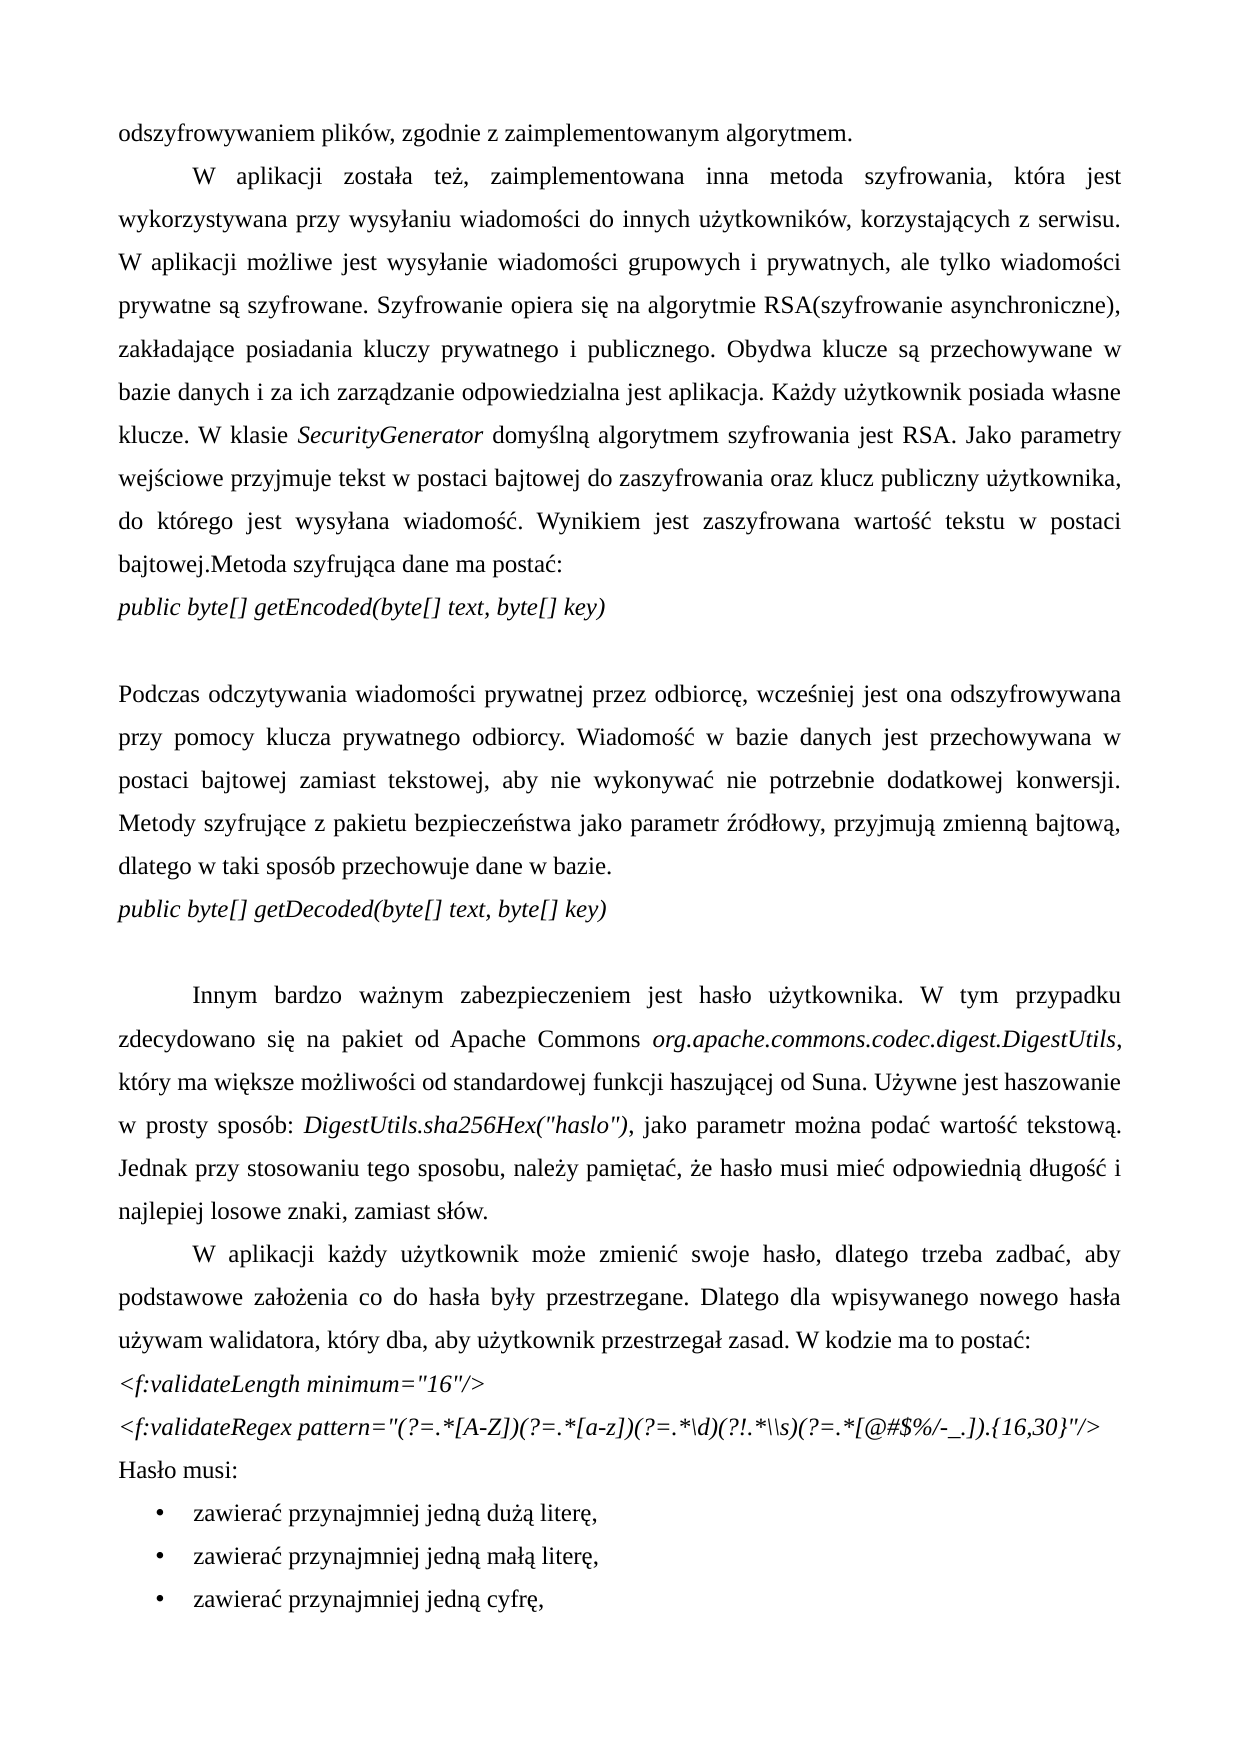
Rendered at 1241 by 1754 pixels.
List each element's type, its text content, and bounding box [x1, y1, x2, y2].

text public byte[] getEncoded(byte[] text, byte[] key) [118, 592, 1122, 621]
text Hasło musi: [118, 1455, 1122, 1484]
text W aplikacji każdy użytkownik może zmienić swoje hasło, dlatego trzeba zadbać, aby podstawowe założenia co do hasła były przestrzegane. Dlatego dla wpisywanego nowego hasła używam walidatora, który dba, aby użytkownik przestrzegał zasad. W kodzie ma to postać: [118, 1239, 1122, 1354]
text Innym bardzo ważnym zabezpieczeniem jest hasło użytkownika. W tym przypadku zdecydowano się na pakiet od Apache Commons org.apache.commons.codec.digest.DigestUtils, który ma większe możliwości od standardowej funkcji haszującej od Suna. Używne jest haszowanie w prosty sposób: DigestUtils.sha256Hex("haslo"), jako parametr można podać wartość tekstową. Jednak przy stosowaniu tego sposobu, należy pamiętać, że hasło musi mieć odpowiednią długość i najlepiej losowe znaki, zamiast słów. [118, 981, 1122, 1225]
text Podczas odczytywania wiadomości prywatnej przez odbiorcę, wcześniej jest ona odszyfrowywana przy pomocy klucza prywatnego odbiorcy. Wiadomość w bazie danych jest przechowywana w postaci bajtowej zamiast tekstowej, aby nie wykonywać nie potrzebnie dodatkowej konwersji. Metody szyfrujące z pakietu bezpieczeństwa jako parametr źródłowy, przyjmują zmienną bajtową, dlatego w taki sposób przechowuje dane w bazie. [118, 679, 1122, 880]
list zawierać przynajmniej jedną małą literę, [156, 1541, 1122, 1570]
text <f:validateLength minimum="16"/> [118, 1369, 1122, 1397]
list zawierać przynajmniej jedną cyfrę, [156, 1584, 1122, 1613]
text public byte[] getDecoded(byte[] text, byte[] key) [118, 894, 1122, 923]
text W aplikacji została też, zaimplementowana inna metoda szyfrowania, która jest wykorzystywana przy wysyłaniu wiadomości do innych użytkowników, korzystających z serwisu. W aplikacji możliwe jest wysyłanie wiadomości grupowych i prywatnych, ale tylko wiadomości prywatne są szyfrowane. Szyfrowanie opiera się na algorytmie RSA(szyfrowanie asynchroniczne), zakładające posiadania kluczy prywatnego i publicznego. Obydwa klucze są przechowywane w bazie danych i za ich zarządzanie odpowiedzialna jest aplikacja. Każdy użytkownik posiada własne klucze. W klasie SecurityGenerator domyślną algorytmem szyfrowania jest RSA. Jako parametry wejściowe przyjmuje tekst w postaci bajtowej do zaszyfrowania oraz klucz publiczny użytkownika, do którego jest wysyłana wiadomość. Wynikiem jest zaszyfrowana wartość tekstu w postaci bajtowej.Metoda szyfrująca dane ma postać: [118, 161, 1122, 578]
list zawierać przynajmniej jedną dużą literę, [156, 1498, 1122, 1527]
text <f:validateRegex pattern="(?=.*[A-Z])(?=.*[a-z])(?=.*\d)(?!.*\\s)(?=.*[@#$%/-_.]).{16,30}"/> [118, 1412, 1122, 1441]
text odszyfrowywaniem plików, zgodnie z zaimplementowanym algorytmem. [118, 118, 1122, 147]
